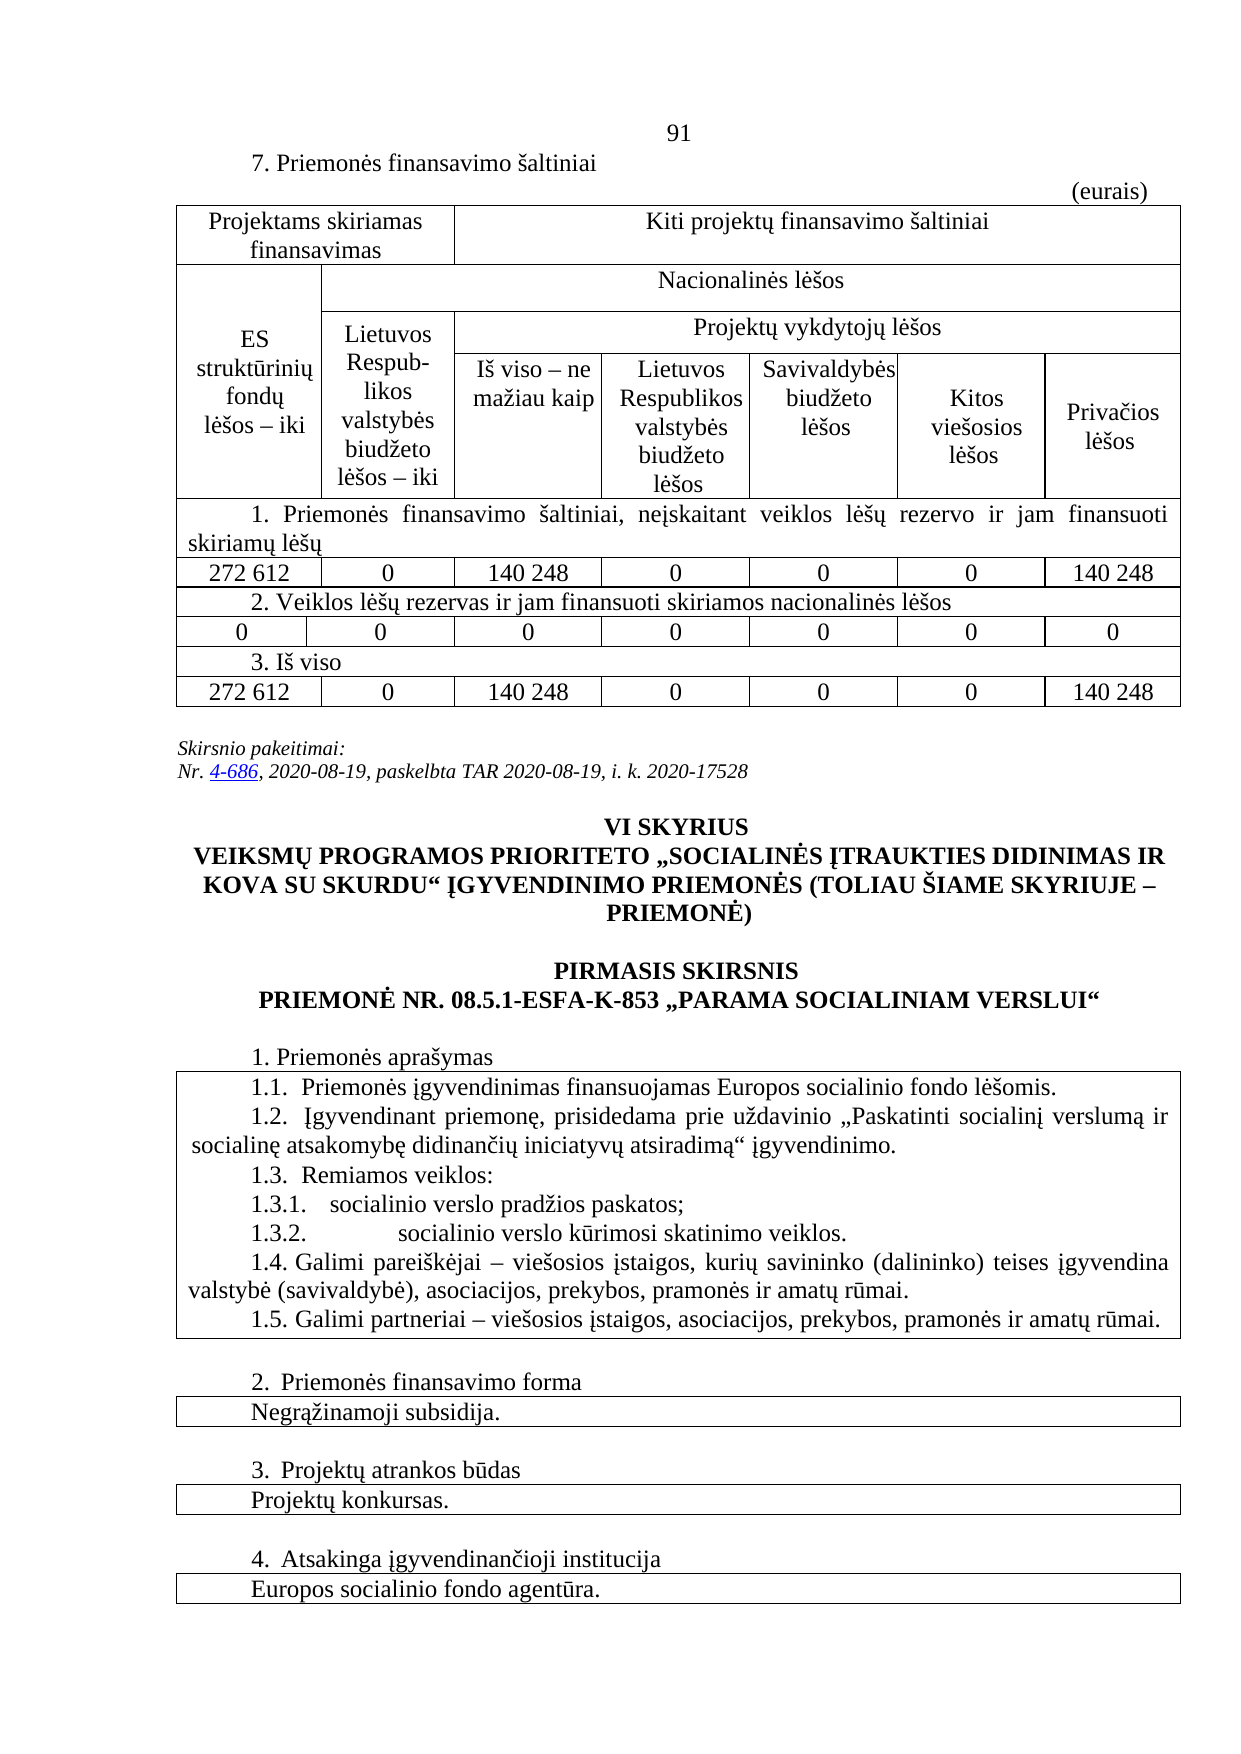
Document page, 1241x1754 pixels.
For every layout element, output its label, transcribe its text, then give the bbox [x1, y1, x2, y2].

table_cell 0 [602, 558, 749, 586]
table_cell Privačios lėšos [1046, 354, 1180, 498]
table_cell 0 [602, 617, 749, 646]
table_cell ES struktūrinių fondų lėšos – iki [177, 265, 321, 498]
table_cell 1. Priemonės finansavimo šaltiniai, neįskaitant veiklos lėšų rezervo ir jam finansuoti skiriamų lėšų [177, 499, 1180, 557]
table_cell 0 [602, 677, 749, 706]
table_header Europos socialinio fondo agentūra. [177, 1574, 1180, 1602]
table_header Projektų konkursas. [177, 1485, 1180, 1514]
table_cell 1.3. Remiamos veiklos: 1.3.1. socialinio verslo pradžios paskatos; 1.3.2. socialinio verslo kūrimosi skatinimo veiklos. [177, 1160, 1180, 1247]
table_cell 0 [750, 558, 897, 586]
table_cell 3. Iš viso [177, 647, 1180, 676]
table_cell Savivaldybės biudžeto lėšos [750, 354, 897, 498]
text PIRMASIS SKIRSNIS [177, 956, 1181, 985]
text 4. Atsakinga įgyvendinančioji institucija [215, 1544, 1181, 1573]
table_cell 0 [898, 617, 1044, 646]
table_header Negrąžinamoji subsidija. [177, 1397, 1180, 1426]
table_cell 0 [898, 677, 1044, 706]
table_cell 272 612 [177, 558, 321, 586]
table_cell 0 [1046, 617, 1180, 646]
table_cell Iš viso – ne mažiau kaip [455, 354, 601, 498]
table_cell 0 [322, 677, 454, 706]
table_cell 0 [307, 617, 454, 646]
table_header 1.1. Priemonės įgyvendinimas finansuojamas Europos socialinio fondo lėšomis. [177, 1072, 1180, 1101]
text 7. Priemonės finansavimo šaltiniai [177, 148, 1181, 176]
table_header Projektams skiriamas finansavimas [177, 206, 454, 264]
text Nr. 4-686, 2020-08-19, paskelbta TAR 2020-08-19, i. k. 2020-17528 [177, 759, 1181, 783]
text PRIEMONĖ NR. 08.5.1-ESFA-K-853 „Parama socialiniam verslui“ [177, 985, 1181, 1013]
text VEIKSMŲ PROGRAMOS PRIORITETO „Socialinės įtraukties didinimas ir kova su skurdu“ ĮGYVENDINIMO PRIEMONĖS (TOLIAU ŠIAME SKYRIUJE – PRIEMONĖ) [177, 841, 1181, 927]
text 2. Priemonės finansavimo forma [215, 1367, 1181, 1396]
table_cell 272 612 [177, 677, 321, 706]
table_cell 0 [750, 677, 897, 706]
text 1. Priemonės aprašymas [244, 1042, 1181, 1071]
table_cell 0 [898, 558, 1044, 586]
table_cell Lietuvos Respublikos valstybės biudžeto lėšos [602, 354, 749, 498]
table_cell 0 [455, 617, 601, 646]
table_cell 140 248 [455, 558, 601, 586]
table_cell Lietuvos Respub-likos valstybės biudžeto lėšos – iki [322, 312, 454, 498]
table_cell 0 [750, 617, 897, 646]
table_cell 1.4. Galimi pareiškėjai – viešosios įstaigos, kurių savininko (dalininko) teises įgyvendina valstybė (savivaldybė), asociacijos, prekybos, pramonės ir amatų rūmai. 1.5. Galimi partneriai – viešosios įstaigos, asociacijos, prekybos, pramonės ir amatų rūmai. [177, 1247, 1180, 1337]
table_cell Nacionalinės lėšos [322, 265, 1180, 311]
table_cell 1.2. Įgyvendinant priemonę, prisidedama prie uždavinio „Paskatinti socialinį verslumą ir socialinę atsakomybę didinančių iniciatyvų atsiradimą“ įgyvendinimo. [177, 1101, 1180, 1160]
table_cell Projektų vykdytojų lėšos [455, 312, 1180, 353]
table_cell Kitos viešosios lėšos [898, 354, 1044, 498]
text (eurais) [177, 176, 1181, 205]
table_cell 0 [177, 617, 306, 646]
text Skirsnio pakeitimai: [177, 735, 1181, 759]
text VI SKYRIUS [177, 812, 1181, 841]
table_cell 140 248 [455, 677, 601, 706]
table_cell 140 248 [1046, 558, 1180, 586]
table_header Kiti projektų finansavimo šaltiniai [455, 206, 1180, 264]
table_cell 2. Veiklos lėšų rezervas ir jam finansuoti skiriamos nacionalinės lėšos [177, 588, 1180, 616]
table_cell 0 [322, 558, 454, 586]
table_cell 140 248 [1046, 677, 1180, 706]
text 3. Projektų atrankos būdas [215, 1456, 1181, 1484]
